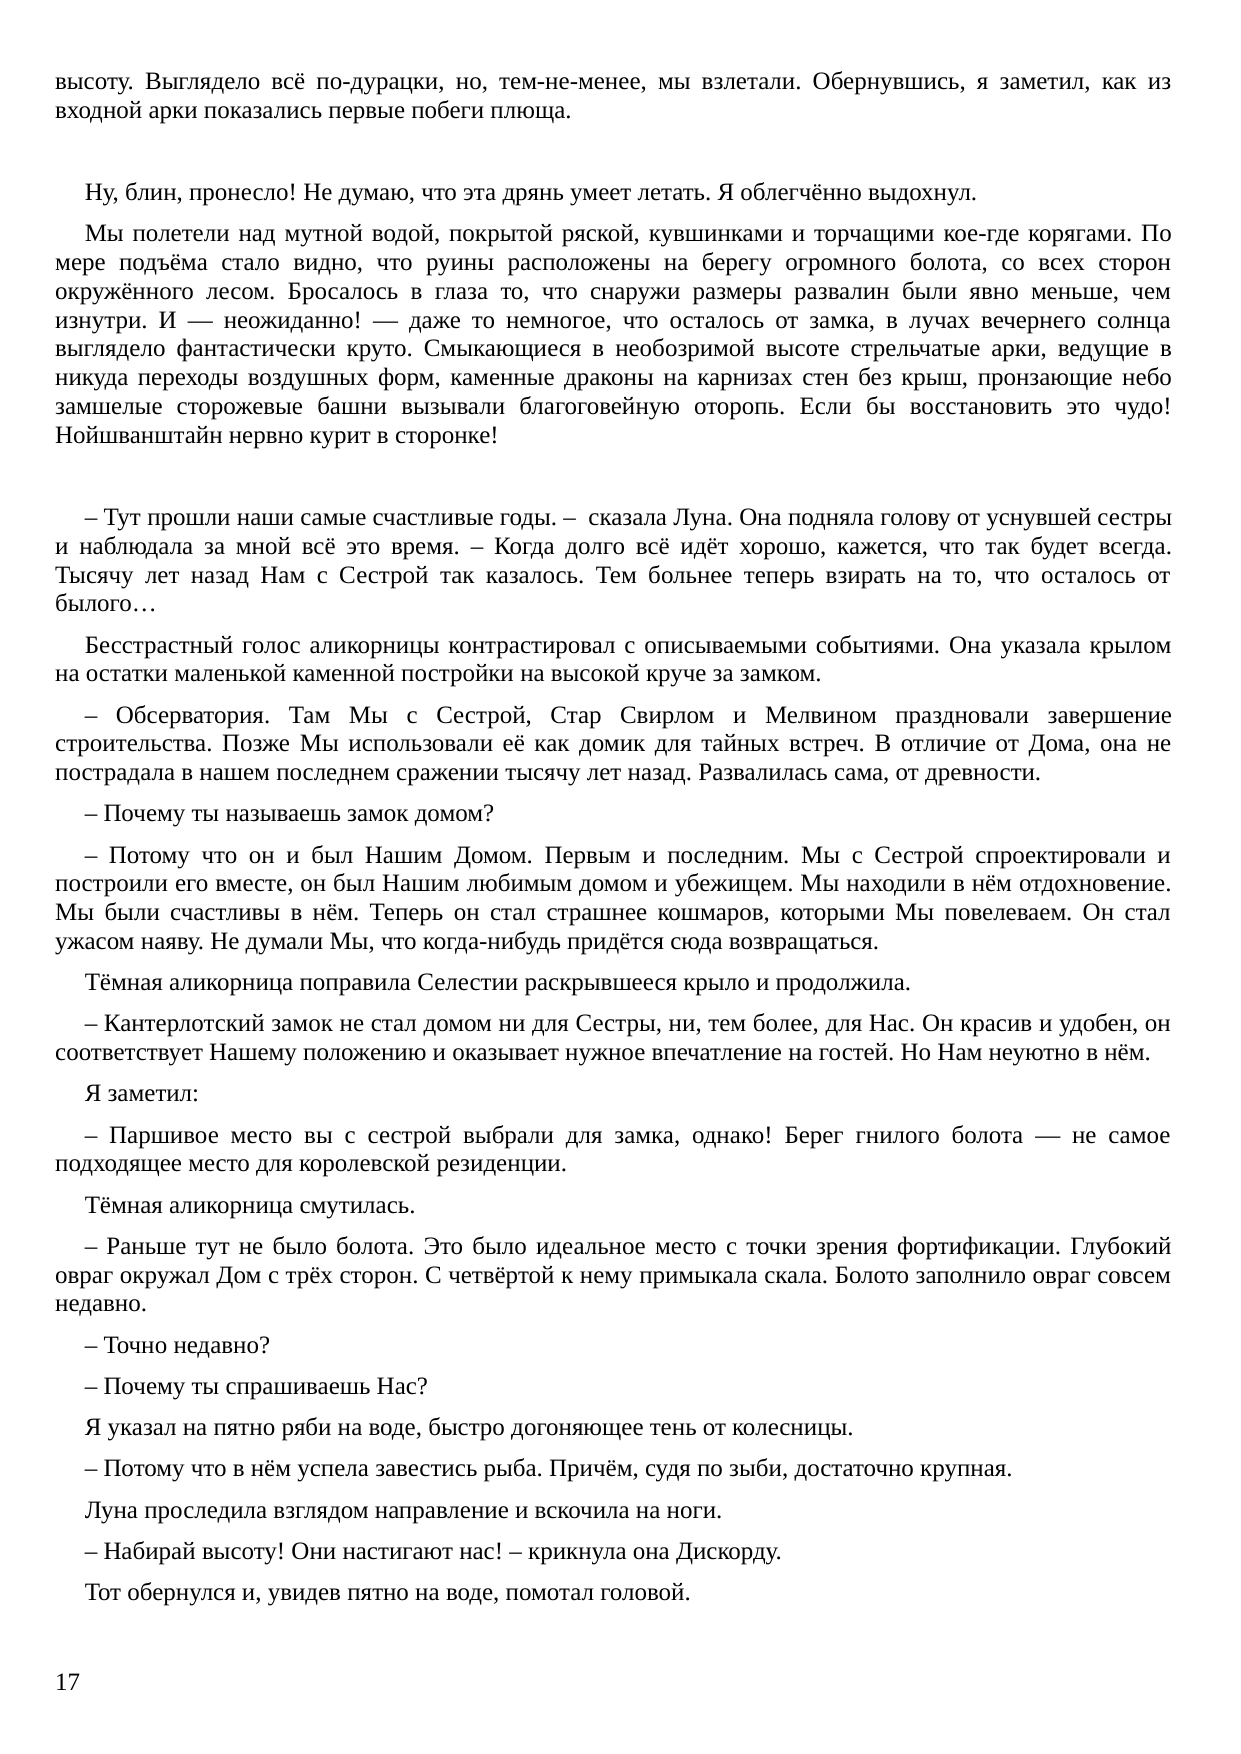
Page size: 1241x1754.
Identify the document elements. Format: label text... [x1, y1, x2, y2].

text – Набирай высоту! Они настигают нас! – крикнула она Дискорду. [55, 1536, 1173, 1565]
text Бесстрастный голос аликорницы контрастировал с описываемыми событиями. Она указала крылом на остатки маленькой каменной постройки на высокой круче за замком. [55, 630, 1173, 687]
text Я указал на пятно ряби на воде, быстро догоняющее тень от колесницы. [55, 1412, 1173, 1441]
text Я заметил: [55, 1078, 1173, 1107]
text Ну, блин, пронесло! Не думаю, что эта дрянь умеет летать. Я облегчённо выдохнул. [55, 177, 1173, 206]
text – Почему ты спрашиваешь Нас? [55, 1371, 1173, 1400]
text Тёмная аликорница поправила Селестии раскрывшееся крыло и продолжила. [55, 967, 1173, 996]
text Тот обернулся и, увидев пятно на воде, помотал головой. [55, 1577, 1173, 1606]
text Луна проследила взглядом направление и вскочила на ноги. [55, 1495, 1173, 1523]
text – Паршивое место вы с сестрой выбрали для замка, однако! Берег гнилого болота — не самое подходящее место для королевской резиденции. [55, 1120, 1173, 1177]
text – Потому что в нём успела завестись рыба. Причём, судя по зыби, достаточно крупная. [55, 1453, 1173, 1482]
text – Тут прошли наши самые счастливые годы. – сказала Луна. Она подняла голову от уснувшей сестры и наблюдала за мной всё это время. – Когда долго всё идёт хорошо, кажется, что так будет всегда. Тысячу лет назад Нам с Сестрой так казалось. Тем больнее теперь взирать на то, что осталось от былого… [55, 502, 1173, 617]
text – Обсерватория. Там Мы с Сестрой, Стар Свирлом и Мелвином праздновали завершение строительства. Позже Мы использовали её как домик для тайных встреч. В отличие от Дома, она не пострадала в нашем последнем сражении тысячу лет назад. Развалилась сама, от древности. [55, 700, 1173, 786]
text высоту. Выглядело всё по-дурацки, но, тем-не-менее, мы взлетали. Обернувшись, я заметил, как из входной арки показались первые побеги плюща. [55, 66, 1173, 123]
text – Точно недавно? [55, 1330, 1173, 1358]
text – Раньше тут не было болота. Это было идеальное место с точки зрения фортификации. Глубокий овраг окружал Дом с трёх сторон. С четвёртой к нему примыкала скала. Болото заполнило овраг совсем недавно. [55, 1231, 1173, 1317]
text – Почему ты называешь замок домом? [55, 798, 1173, 827]
text Мы полетели над мутной водой, покрытой ряской, кувшинками и торчащими кое-где корягами. По мере подъёма стало видно, что руины расположены на берегу огромного болота, со всех сторон окружённого лесом. Бросалось в глаза то, что снаружи размеры развалин были явно меньше, чем изнутри. И — неожиданно! — даже то немногое, что осталось от замка, в лучах вечернего солнца выглядело фантастически круто. Смыкающиеся в необозримой высоте стрельчатые арки, ведущие в никуда переходы воздушных форм, каменные драконы на карнизах стен без крыш, пронзающие небо замшелые сторожевые башни вызывали благоговейную оторопь. Если бы восстановить это чудо! Нойшванштайн нервно курит в сторонке! [55, 218, 1173, 448]
text – Потому что он и был Нашим Домом. Первым и последним. Мы с Сестрой спроектировали и построили его вместе, он был Нашим любимым домом и убежищем. Мы находили в нём отдохновение. Мы были счастливы в нём. Теперь он стал страшнее кошмаров, которыми Мы повелеваем. Он стал ужасом наяву. Не думали Мы, что когда-нибудь придётся сюда возвращаться. [55, 840, 1173, 955]
text Тёмная аликорница смутилась. [55, 1190, 1173, 1218]
text – Кантерлотский замок не стал домом ни для Сестры, ни, тем более, для Нас. Он красив и удобен, он соответствует Нашему положению и оказывает нужное впечатление на гостей. Но Нам неуютно в нём. [55, 1008, 1173, 1066]
